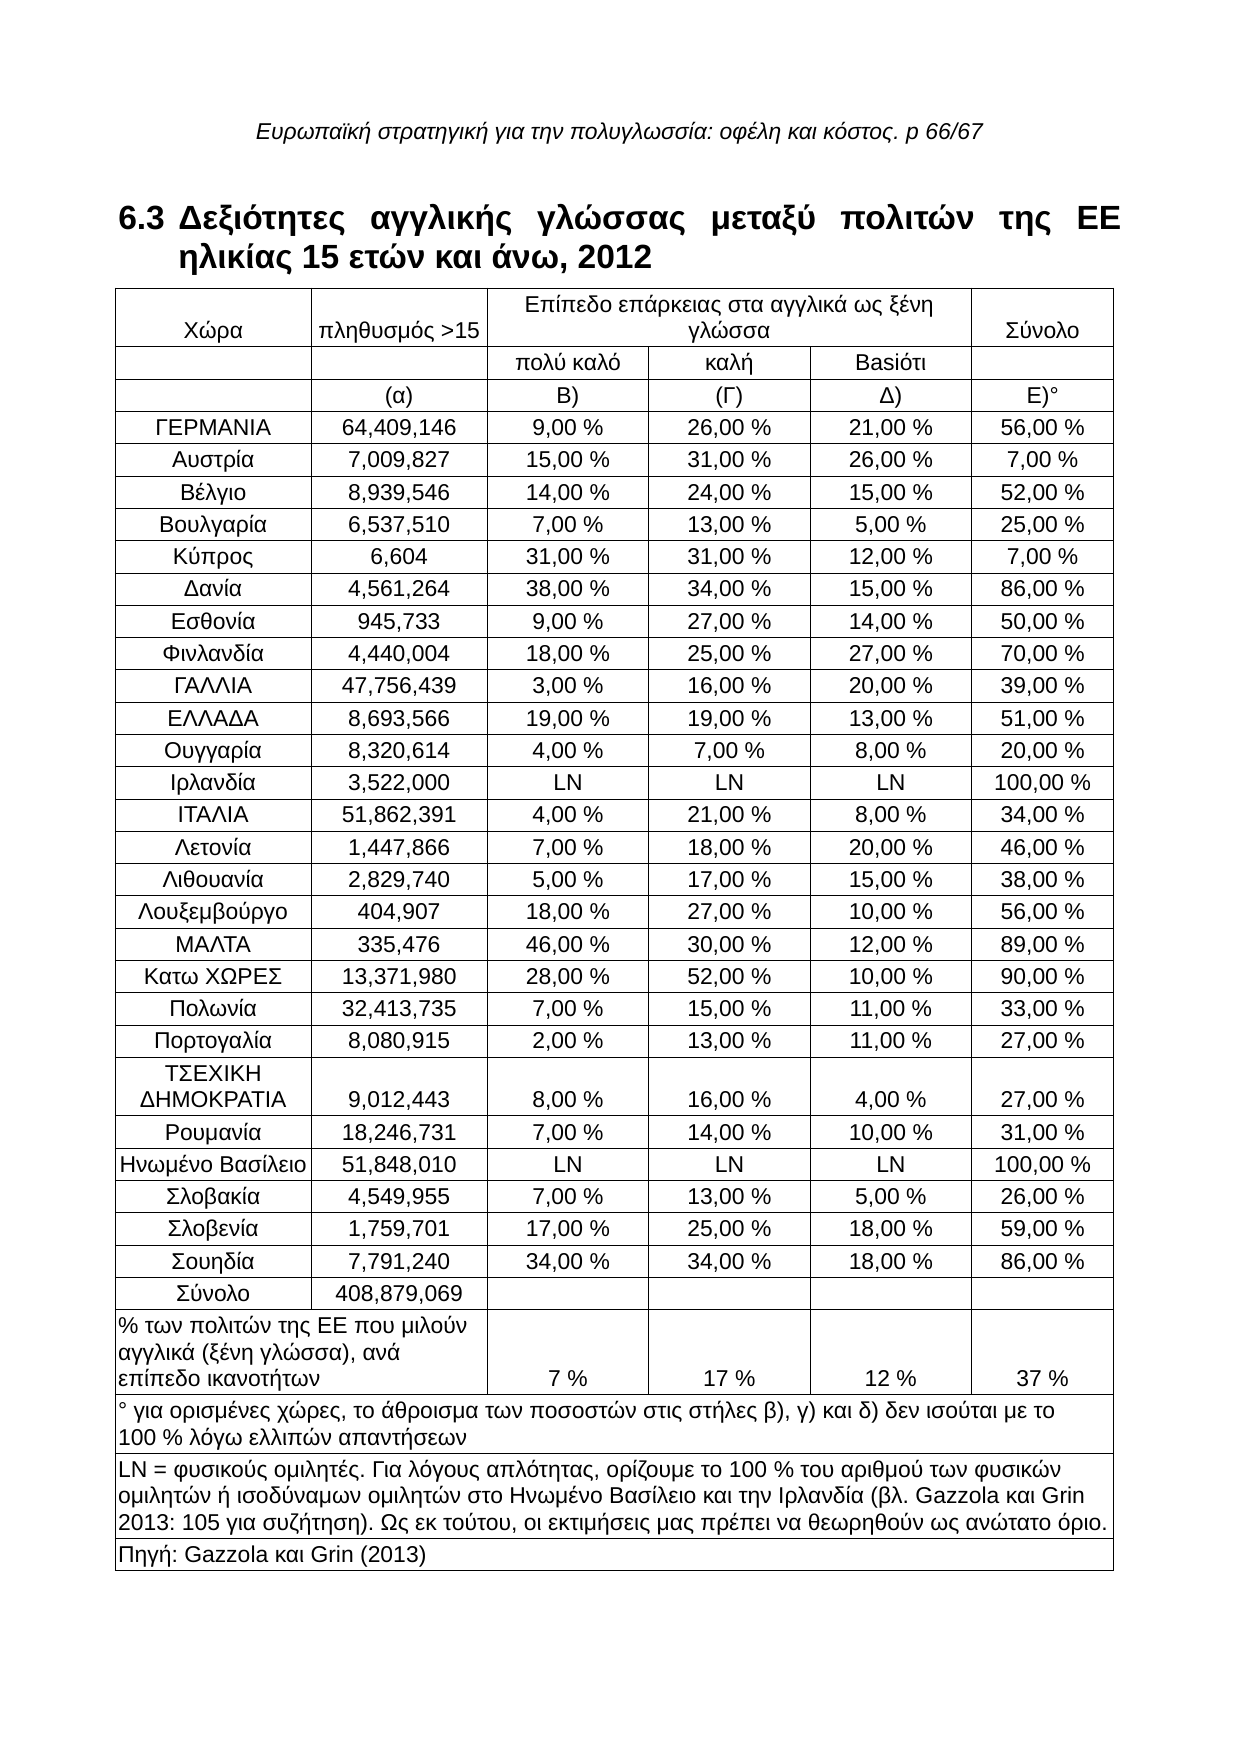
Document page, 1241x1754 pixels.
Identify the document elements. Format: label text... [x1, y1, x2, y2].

table_cell 7,00 % [488, 1116, 648, 1148]
table_cell Πολωνία [116, 993, 311, 1024]
table_cell 4 440 004 [312, 638, 487, 669]
table_cell Λετονία [116, 832, 311, 863]
table_cell 89,00 % [972, 929, 1113, 960]
table_cell 12,00 % [811, 929, 971, 960]
table_cell 12,00 % [811, 541, 971, 572]
table_cell ° για ορισμένες χώρες, το άθροισμα των ποσοστών στις στήλες β), γ) και δ) δεν ισούται με το 100 % λόγω ελλιπών απαντήσεων [116, 1395, 1113, 1453]
table_cell Ιρλανδία [116, 767, 311, 798]
table_cell 56,00 % [972, 896, 1113, 928]
table_cell 38,00 % [972, 864, 1113, 895]
table_cell 8,00 % [811, 800, 971, 831]
table_cell Λουξεμβούργο [116, 896, 311, 928]
table_cell [649, 1278, 810, 1309]
table_cell ΙΤΑΛΙΑ [116, 800, 311, 831]
table_cell (α) [312, 380, 487, 411]
table_cell Σλοβακία [116, 1181, 311, 1212]
table_cell 24,00 % [649, 477, 810, 508]
table_cell 7,00 % [972, 444, 1113, 476]
table_cell 18,00 % [811, 1213, 971, 1244]
table_cell 11,00 % [811, 1026, 971, 1057]
table_cell 47 756 439 [312, 670, 487, 702]
table_cell [488, 1278, 648, 1309]
table_cell 15,00 % [811, 477, 971, 508]
table_cell LN [811, 767, 971, 798]
table_cell Αυστρία [116, 444, 311, 476]
table_cell 51,00 % [972, 703, 1113, 734]
table_cell 9 012 443 [312, 1058, 487, 1115]
table_cell 28,00 % [488, 961, 648, 992]
table_cell Πηγή: Gazzola και Grin (2013) [116, 1539, 1113, 1570]
table_cell 14,00 % [811, 606, 971, 637]
table_cell Σύνολο [116, 1278, 311, 1309]
table_cell 13,00 % [811, 703, 971, 734]
table_cell 14,00 % [649, 1116, 810, 1148]
table_cell 15,00 % [811, 864, 971, 895]
table_cell LN [488, 767, 648, 798]
table_cell 18 246 731 [312, 1116, 487, 1148]
table_cell 5,00 % [811, 1181, 971, 1212]
table_cell 7,00 % [488, 509, 648, 540]
table_cell 8,00 % [811, 735, 971, 766]
table_cell 12 % [811, 1310, 971, 1394]
table_cell 86,00 % [972, 1246, 1113, 1277]
table_cell 8,00 % [488, 1058, 648, 1115]
table_cell 33,00 % [972, 993, 1113, 1024]
table_cell 70,00 % [972, 638, 1113, 669]
table_cell 50,00 % [972, 606, 1113, 637]
table_cell 27,00 % [972, 1026, 1113, 1057]
table_cell 13,00 % [649, 1181, 810, 1212]
table_cell ΕΛΛΑΔΑ [116, 703, 311, 734]
table_cell 9,00 % [488, 606, 648, 637]
table_cell Ουγγαρία [116, 735, 311, 766]
table_cell 8 320 614 [312, 735, 487, 766]
table_cell ΜΑΛΤΑ [116, 929, 311, 960]
table_cell 27,00 % [649, 606, 810, 637]
table_cell 31,00 % [972, 1116, 1113, 1148]
table_cell 26,00 % [649, 412, 810, 443]
table_cell 31,00 % [488, 541, 648, 572]
table_cell ΓΑΛΛΙΑ [116, 670, 311, 702]
table_cell 100,00 % [972, 1149, 1113, 1180]
table_cell 46,00 % [972, 832, 1113, 863]
table_cell 19,00 % [488, 703, 648, 734]
table_cell 7,00 % [649, 735, 810, 766]
table_cell 5,00 % [488, 864, 648, 895]
table_cell 27,00 % [811, 638, 971, 669]
table_cell [116, 380, 311, 411]
table_header Χώρα [116, 289, 311, 346]
table_cell 3,00 % [488, 670, 648, 702]
table_cell 17 % [649, 1310, 810, 1394]
table_cell 15,00 % [488, 444, 648, 476]
table_cell 9,00 % [488, 412, 648, 443]
table_cell LN = φυσικούς ομιλητές. Για λόγους απλότητας, ορίζουμε το 100 % του αριθμού των φυσικών ομιλητών ή ισοδύναμων ομιλητών στο Ηνωμένο Βασίλειο και την Ιρλανδία (βλ. Gazzola και Grin 2013: 105 για συζήτηση). Ως εκ τούτου, οι εκτιμήσεις μας πρέπει να θεωρηθούν ως ανώτατο όριο. [116, 1454, 1113, 1538]
table_cell LN [649, 1149, 810, 1180]
table_cell [312, 347, 487, 379]
table_cell πολύ καλό [488, 347, 648, 379]
table_cell 945 733 [312, 606, 487, 637]
table_cell 7 % [488, 1310, 648, 1394]
table_cell 16,00 % [649, 1058, 810, 1115]
table_cell 11,00 % [811, 993, 971, 1024]
table_cell Ρουμανία [116, 1116, 311, 1148]
table_cell Βουλγαρία [116, 509, 311, 540]
table_header πληθυσμός >15 [312, 289, 487, 346]
table_cell 5,00 % [811, 509, 971, 540]
table_cell 38,00 % [488, 574, 648, 605]
table_cell 8 939 546 [312, 477, 487, 508]
table_cell 25,00 % [649, 638, 810, 669]
table_cell ΓΕΡΜΑΝΙΑ [116, 412, 311, 443]
table_cell 25,00 % [972, 509, 1113, 540]
table_cell 25,00 % [649, 1213, 810, 1244]
table_cell 56,00 % [972, 412, 1113, 443]
table_cell 86,00 % [972, 574, 1113, 605]
table_cell 27,00 % [972, 1058, 1113, 1115]
table_cell % των πολιτών της ΕΕ που μιλούν αγγλικά (ξένη γλώσσα), ανά επίπεδο ικανοτήτων [116, 1310, 487, 1394]
table_cell 100,00 % [972, 767, 1113, 798]
table_cell 20,00 % [811, 670, 971, 702]
table_cell καλή [649, 347, 810, 379]
table_cell 13,00 % [649, 1026, 810, 1057]
table_cell 31,00 % [649, 541, 810, 572]
table_cell 34,00 % [488, 1246, 648, 1277]
table_cell 21,00 % [811, 412, 971, 443]
table_cell 26,00 % [811, 444, 971, 476]
table_cell 8 080 915 [312, 1026, 487, 1057]
table_cell 17,00 % [649, 864, 810, 895]
table_cell 90,00 % [972, 961, 1113, 992]
table_cell 18,00 % [488, 638, 648, 669]
table_cell 27,00 % [649, 896, 810, 928]
table_cell 34,00 % [972, 800, 1113, 831]
table_cell 18,00 % [649, 832, 810, 863]
table_cell Ηνωμένο Βασίλειο [116, 1149, 311, 1180]
table_cell [972, 1278, 1113, 1309]
table_header Επίπεδο επάρκειας στα αγγλικά ως ξένη γλώσσα [488, 289, 971, 346]
table_cell 19,00 % [649, 703, 810, 734]
table_cell 4,00 % [488, 735, 648, 766]
table_cell Δανία [116, 574, 311, 605]
table_cell 17,00 % [488, 1213, 648, 1244]
table_cell 335 476 [312, 929, 487, 960]
table_cell 3 522 000 [312, 767, 487, 798]
table_cell 32 413 735 [312, 993, 487, 1024]
table_cell 7,00 % [488, 832, 648, 863]
table_cell Εσθονία [116, 606, 311, 637]
table_cell [116, 347, 311, 379]
table_cell LN [811, 1149, 971, 1180]
table_cell 7,00 % [488, 1181, 648, 1212]
table_cell 18,00 % [811, 1246, 971, 1277]
table_cell 7,00 % [488, 993, 648, 1024]
table_cell 64 409 146 [312, 412, 487, 443]
table_cell ΤΣΕΧΙΚΗ ΔΗΜΟΚΡΑΤΙΑ [116, 1058, 311, 1115]
table_cell 10,00 % [811, 1116, 971, 1148]
table_cell Βέλγιο [116, 477, 311, 508]
table_cell [972, 347, 1113, 379]
table_cell 52,00 % [972, 477, 1113, 508]
table_cell Δ) [811, 380, 971, 411]
table_cell 59,00 % [972, 1213, 1113, 1244]
table_cell Β) [488, 380, 648, 411]
table_cell Φινλανδία [116, 638, 311, 669]
table_cell 20,00 % [811, 832, 971, 863]
table_cell 4,00 % [811, 1058, 971, 1115]
table_cell 10,00 % [811, 896, 971, 928]
table_header Σύνολο [972, 289, 1113, 346]
table_cell 7,00 % [972, 541, 1113, 572]
table_cell 37 % [972, 1310, 1113, 1394]
table_cell 10,00 % [811, 961, 971, 992]
table_cell LN [649, 767, 810, 798]
table_cell 2 829 740 [312, 864, 487, 895]
table_cell 51 848 010 [312, 1149, 487, 1180]
table_cell 51 862 391 [312, 800, 487, 831]
table_cell 7 791 240 [312, 1246, 487, 1277]
table_cell 4 549 955 [312, 1181, 487, 1212]
table_cell 34,00 % [649, 1246, 810, 1277]
table_cell 7 009 827 [312, 444, 487, 476]
table_cell 2,00 % [488, 1026, 648, 1057]
table_cell 1 759 701 [312, 1213, 487, 1244]
table_cell Σλοβενία [116, 1213, 311, 1244]
table_cell 31,00 % [649, 444, 810, 476]
table_cell 16,00 % [649, 670, 810, 702]
table_cell 20,00 % [972, 735, 1113, 766]
table_cell (Γ) [649, 380, 810, 411]
table_cell Σουηδία [116, 1246, 311, 1277]
table_cell 408 879 069 [312, 1278, 487, 1309]
table_cell 30,00 % [649, 929, 810, 960]
table_cell Πορτογαλία [116, 1026, 311, 1057]
table_cell 15,00 % [649, 993, 810, 1024]
table_cell 34,00 % [649, 574, 810, 605]
subtitle Δεξιότητες αγγλικής γλώσσας μεταξύ πολιτών της ΕΕ ηλικίας 15 ετών και άνω, 2012 [118, 198, 1122, 275]
table_cell 15,00 % [811, 574, 971, 605]
table_cell Κατω ΧΩΡΕΣ [116, 961, 311, 992]
table_cell LN [488, 1149, 648, 1180]
table_cell 6 537 510 [312, 509, 487, 540]
table_cell 21,00 % [649, 800, 810, 831]
table_cell 39,00 % [972, 670, 1113, 702]
table_cell 8 693 566 [312, 703, 487, 734]
table_cell Λιθουανία [116, 864, 311, 895]
table_cell 26,00 % [972, 1181, 1113, 1212]
table_cell 14,00 % [488, 477, 648, 508]
table_cell Κύπρος [116, 541, 311, 572]
table_cell 1 447 866 [312, 832, 487, 863]
table_cell 404 907 [312, 896, 487, 928]
table_cell 46,00 % [488, 929, 648, 960]
table_cell Ε)° [972, 380, 1113, 411]
table_cell 13,00 % [649, 509, 810, 540]
table_cell Basiότι [811, 347, 971, 379]
table_cell 4,00 % [488, 800, 648, 831]
table_cell 13 371 980 [312, 961, 487, 992]
table_cell 4 561 264 [312, 574, 487, 605]
table_cell 52,00 % [649, 961, 810, 992]
table_cell [811, 1278, 971, 1309]
table_cell 6 604 [312, 541, 487, 572]
table_cell 18,00 % [488, 896, 648, 928]
